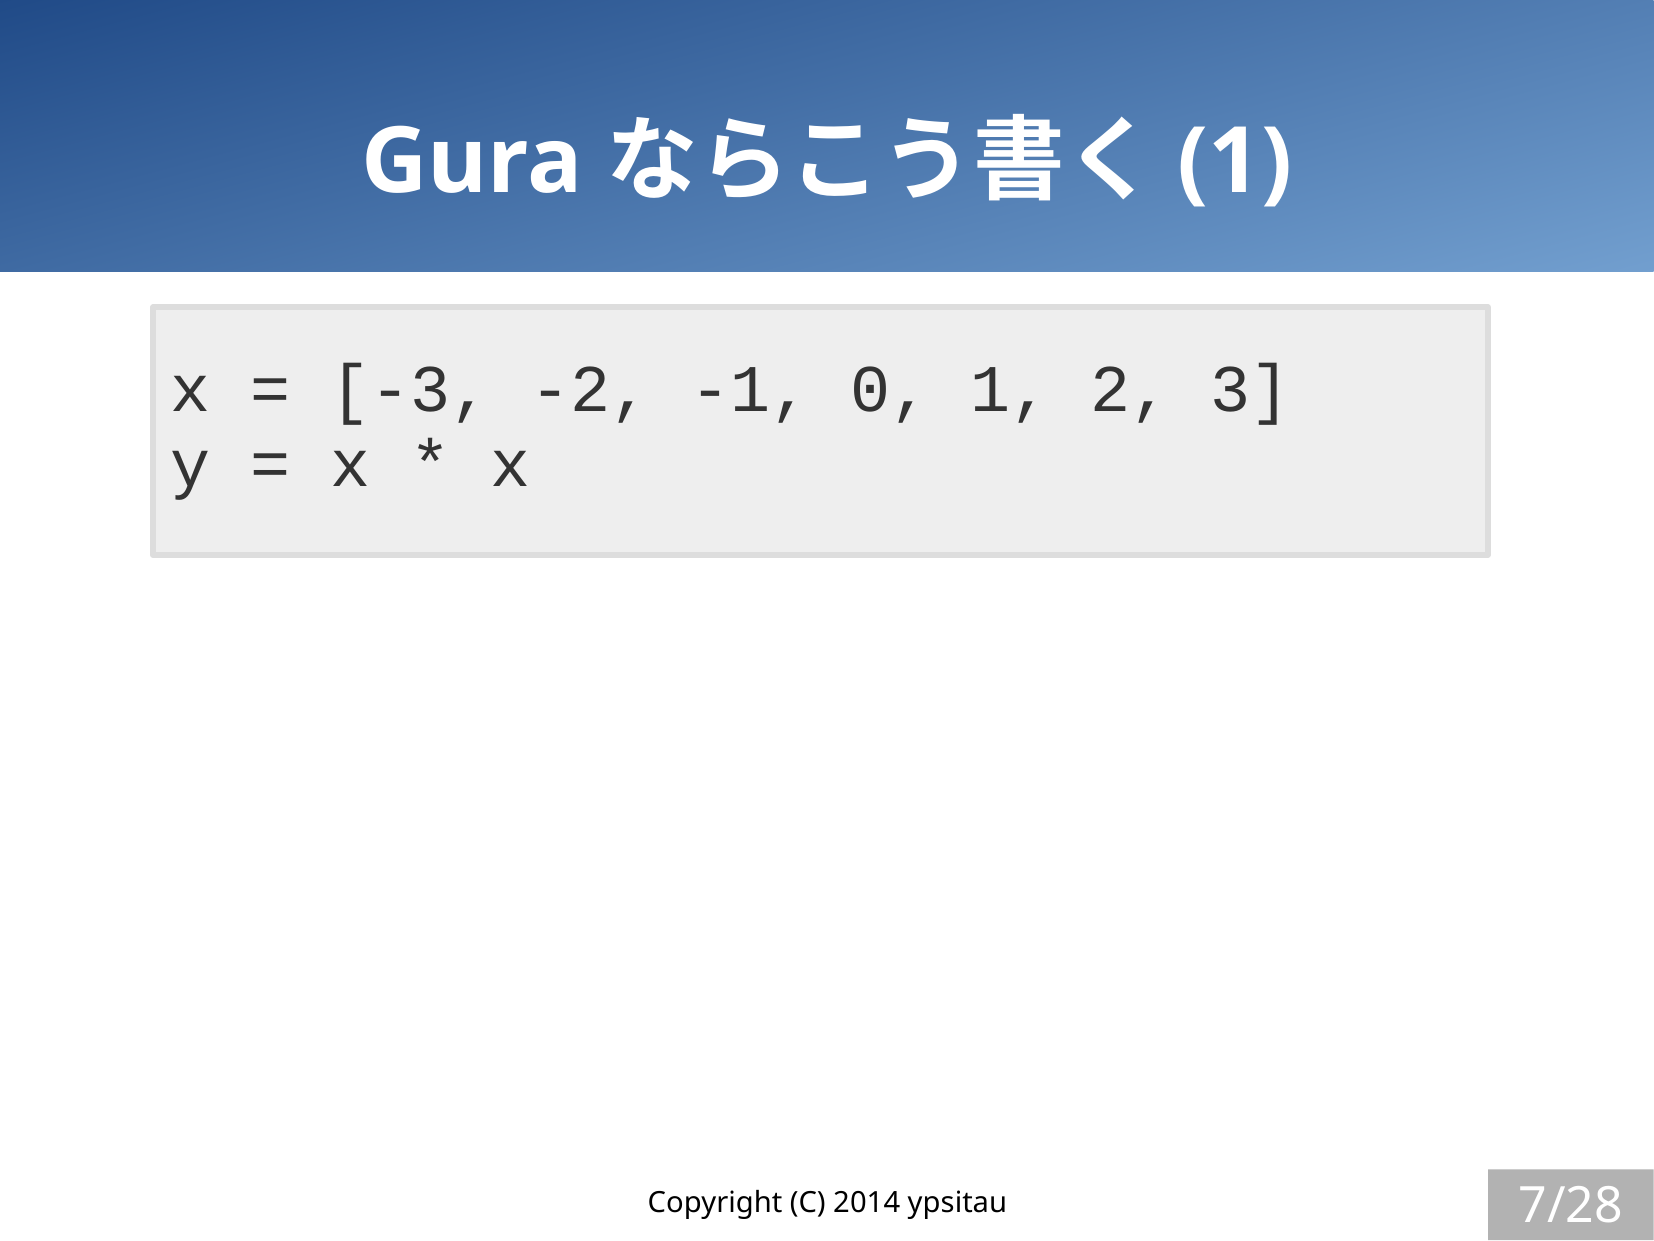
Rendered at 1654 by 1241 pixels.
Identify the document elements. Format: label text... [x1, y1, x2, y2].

text_box x = [-3, -2, -1, 0, 1, 2, 3] y = x * x [153, 307, 1488, 556]
title Gura ならこう書く (1) [82, 49, 1571, 257]
